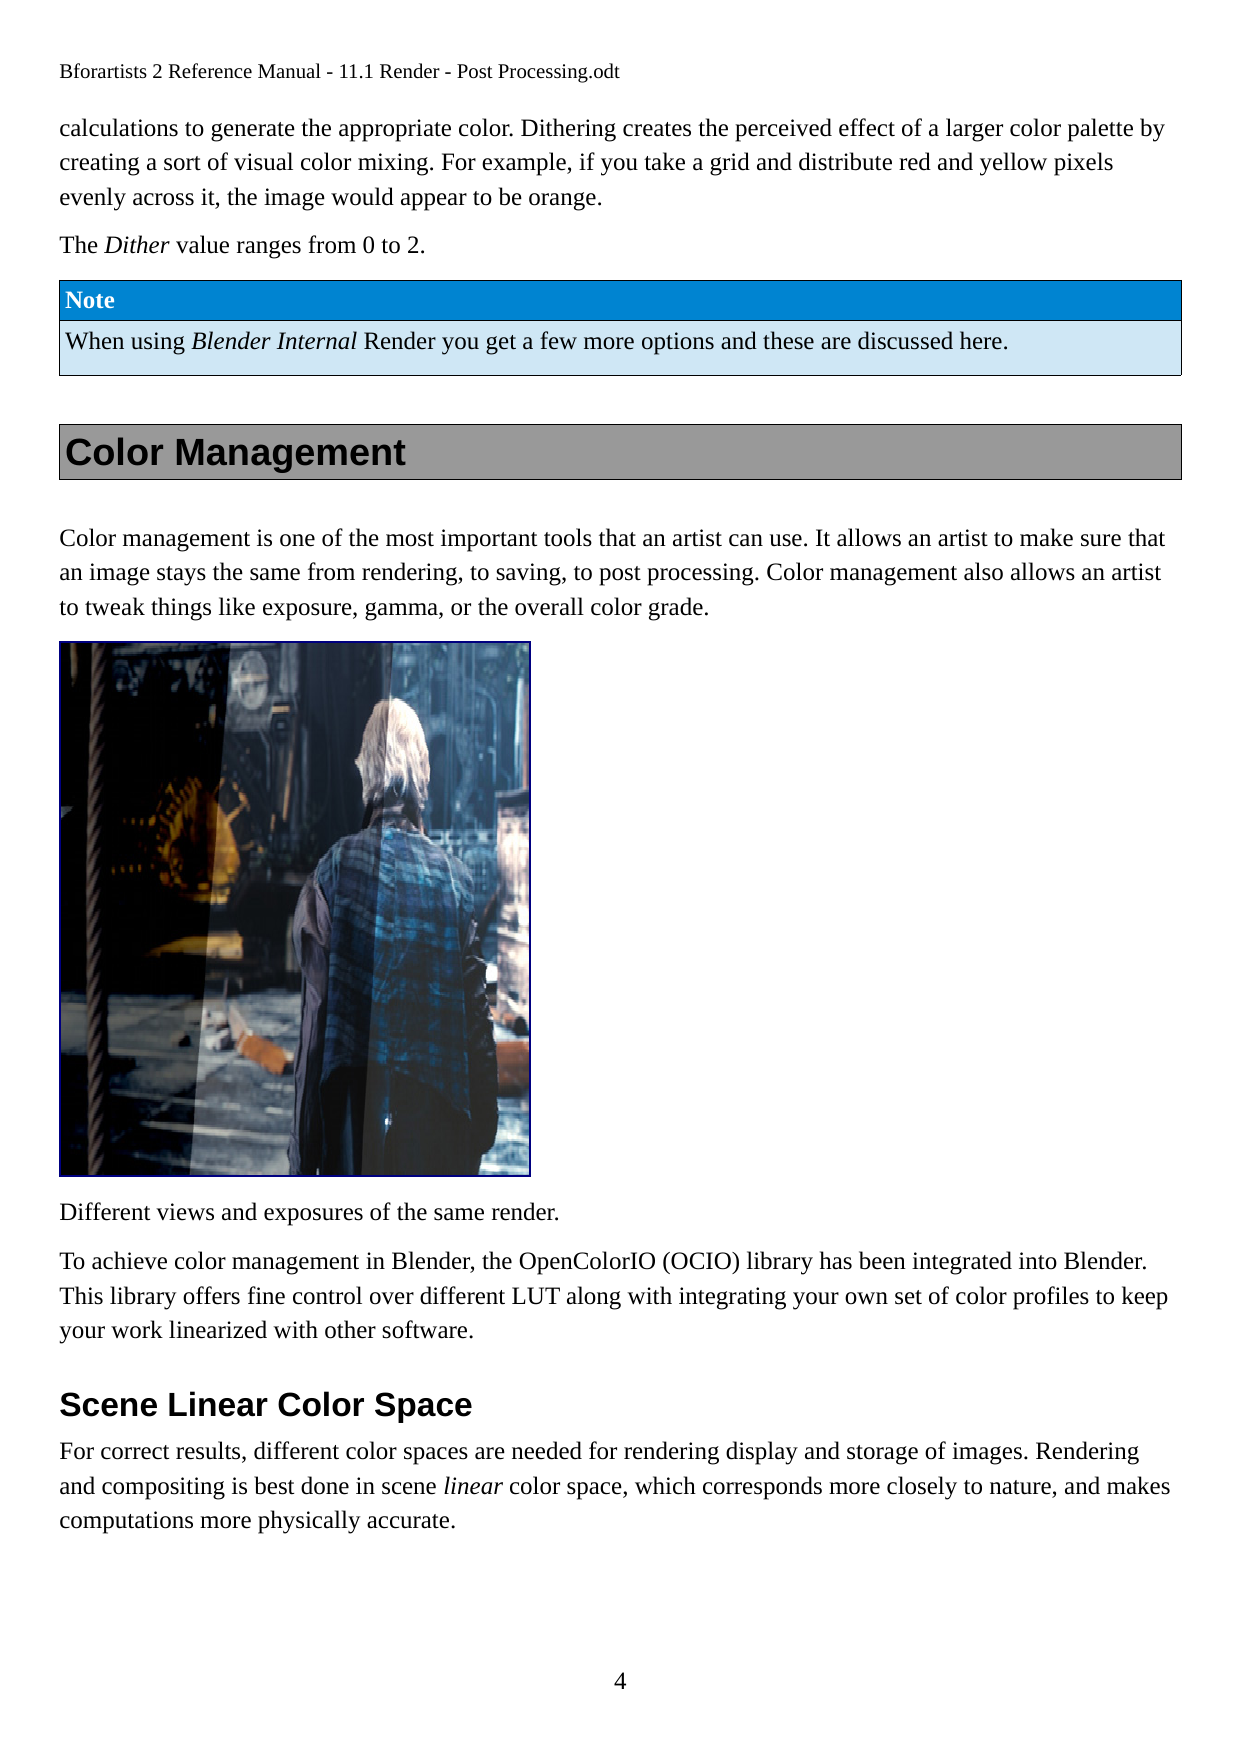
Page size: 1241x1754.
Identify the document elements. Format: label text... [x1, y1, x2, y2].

text For correct results, different color spaces are needed for rendering display and storage of images. Rendering and compositing is best done in scene linear color space, which corresponds more closely to nature, and makes computations more physically accurate. [59, 1436, 1181, 1534]
text calculations to generate the appropriate color. Dithering creates the perceived effect of a larger color palette by creating a sort of visual color mixing. For example, if you take a grid and distribute red and yellow pixels evenly across it, the image would appear to be orange. [59, 113, 1181, 210]
text The Dither value ranges from 0 to 2. [59, 231, 1181, 259]
text Different views and exposures of the same render. [59, 1197, 1181, 1226]
table_cell When using Blender Internal Render you get a few more options and these are discussed here. [60, 321, 1181, 375]
text Color management is one of the most important tools that an artist can use. It allows an artist to make sure that an image stays the same from rendering, to saving, to post processing. Color management also allows an artist to tweak things like exposure, gamma, or the overall color grade. [59, 523, 1181, 621]
picture [61, 643, 529, 1175]
table_header Note [60, 281, 1181, 320]
text To achieve color management in Blender, the OpenColorIO (OCIO) library has been integrated into Blender. This library offers fine control over different LUT along with integrating your own set of color profiles to keep your work linearized with other software. [59, 1246, 1181, 1344]
subtitle Scene Linear Color Space [59, 1385, 1181, 1424]
table_header Color Management [60, 425, 1181, 479]
